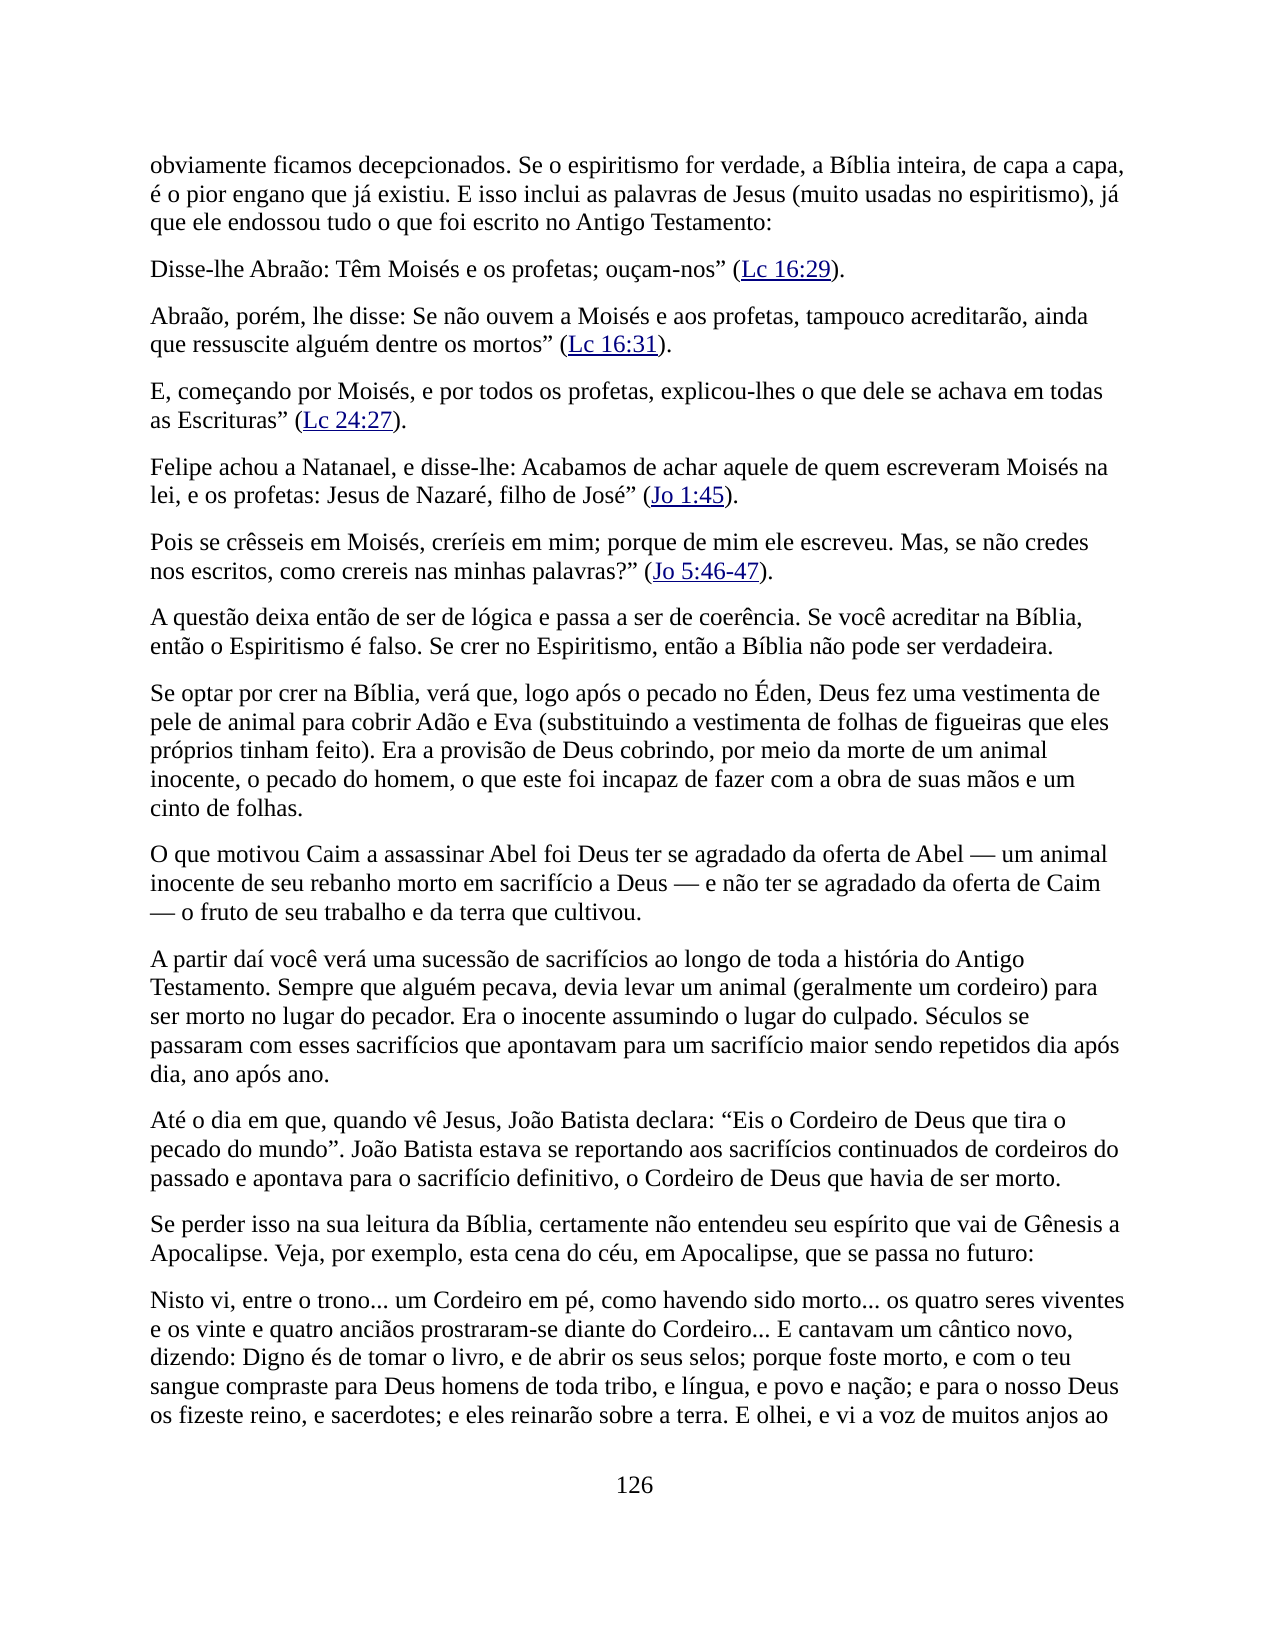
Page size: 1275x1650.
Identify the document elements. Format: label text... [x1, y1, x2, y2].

text Pois se crêsseis em Moisés, creríeis em mim; porque de mim ele escreveu. Mas, se não credes nos escritos, como crereis nas minhas palavras?” (Jo 5:46-47). [150, 527, 1125, 584]
text Até o dia em que, quando vê Jesus, João Batista declara: “Eis o Cordeiro de Deus que tira o pecado do mundo”. João Batista estava se reportando aos sacrifícios continuados de cordeiros do passado e apontava para o sacrifício definitivo, o Cordeiro de Deus que havia de ser morto. [150, 1105, 1125, 1192]
text A partir daí você verá uma sucessão de sacrifícios ao longo de toda a história do Antigo Testamento. Sempre que alguém pecava, devia levar um animal (geralmente um cordeiro) para ser morto no lugar do pecador. Era o inocente assumindo o lugar do culpado. Séculos se passaram com esses sacrifícios que apontavam para um sacrifício maior sendo repetidos dia após dia, ano após ano. [150, 944, 1125, 1087]
text A questão deixa então de ser de lógica e passa a ser de coerência. Se você acreditar na Bíblia, então o Espiritismo é falso. Se crer no Espiritismo, então a Bíblia não pode ser verdadeira. [150, 602, 1125, 660]
text E, começando por Moisés, e por todos os profetas, explicou-lhes o que dele se achava em todas as Escrituras” (Lc 24:27). [150, 376, 1125, 434]
text Se perder isso na sua leitura da Bíblia, certamente não entendeu seu espírito que vai de Gênesis a Apocalipse. Veja, por exemplo, esta cena do céu, em Apocalipse, que se passa no futuro: [150, 1209, 1125, 1267]
text Disse-lhe Abraão: Têm Moisés e os profetas; ouçam-nos” (Lc 16:29). [150, 254, 1125, 283]
text O que motivou Caim a assassinar Abel foi Deus ter se agradado da oferta de Abel — um animal inocente de seu rebanho morto em sacrifício a Deus — e não ter se agradado da oferta de Caim — o fruto de seu trabalho e da terra que cultivou. [150, 839, 1125, 926]
text Nisto vi, entre o trono... um Cordeiro em pé, como havendo sido morto... os quatro seres viventes e os vinte e quatro anciãos prostraram-se diante do Cordeiro... E cantavam um cântico novo, dizendo: Digno és de tomar o livro, e de abrir os seus selos; porque foste morto, e com o teu sangue compraste para Deus homens de toda tribo, e língua, e povo e nação; e para o nosso Deus os fizeste reino, e sacerdotes; e eles reinarão sobre a terra. E olhei, e vi a voz de muitos anjos ao [150, 1285, 1125, 1429]
text Se optar por crer na Bíblia, verá que, logo após o pecado no Éden, Deus fez uma vestimenta de pele de animal para cobrir Adão e Eva (substituindo a vestimenta de folhas de figueiras que eles próprios tinham feito). Era a provisão de Deus cobrindo, por meio da morte de um animal inocente, o pecado do homem, o que este foi incapaz de fazer com a obra de suas mãos e um cinto de folhas. [150, 678, 1125, 822]
text Felipe achou a Natanael, e disse-lhe: Acabamos de achar aquele de quem escreveram Moisés na lei, e os profetas: Jesus de Nazaré, filho de José” (Jo 1:45). [150, 452, 1125, 509]
text Abraão, porém, lhe disse: Se não ouvem a Moisés e aos profetas, tampouco acreditarão, ainda que ressuscite alguém dentre os mortos” (Lc 16:31). [150, 301, 1125, 358]
text obviamente ficamos decepcionados. Se o espiritismo for verdade, a Bíblia inteira, de capa a capa, é o pior engano que já existiu. E isso inclui as palavras de Jesus (muito usadas no espiritismo), já que ele endossou tudo o que foi escrito no Antigo Testamento: [150, 150, 1125, 236]
